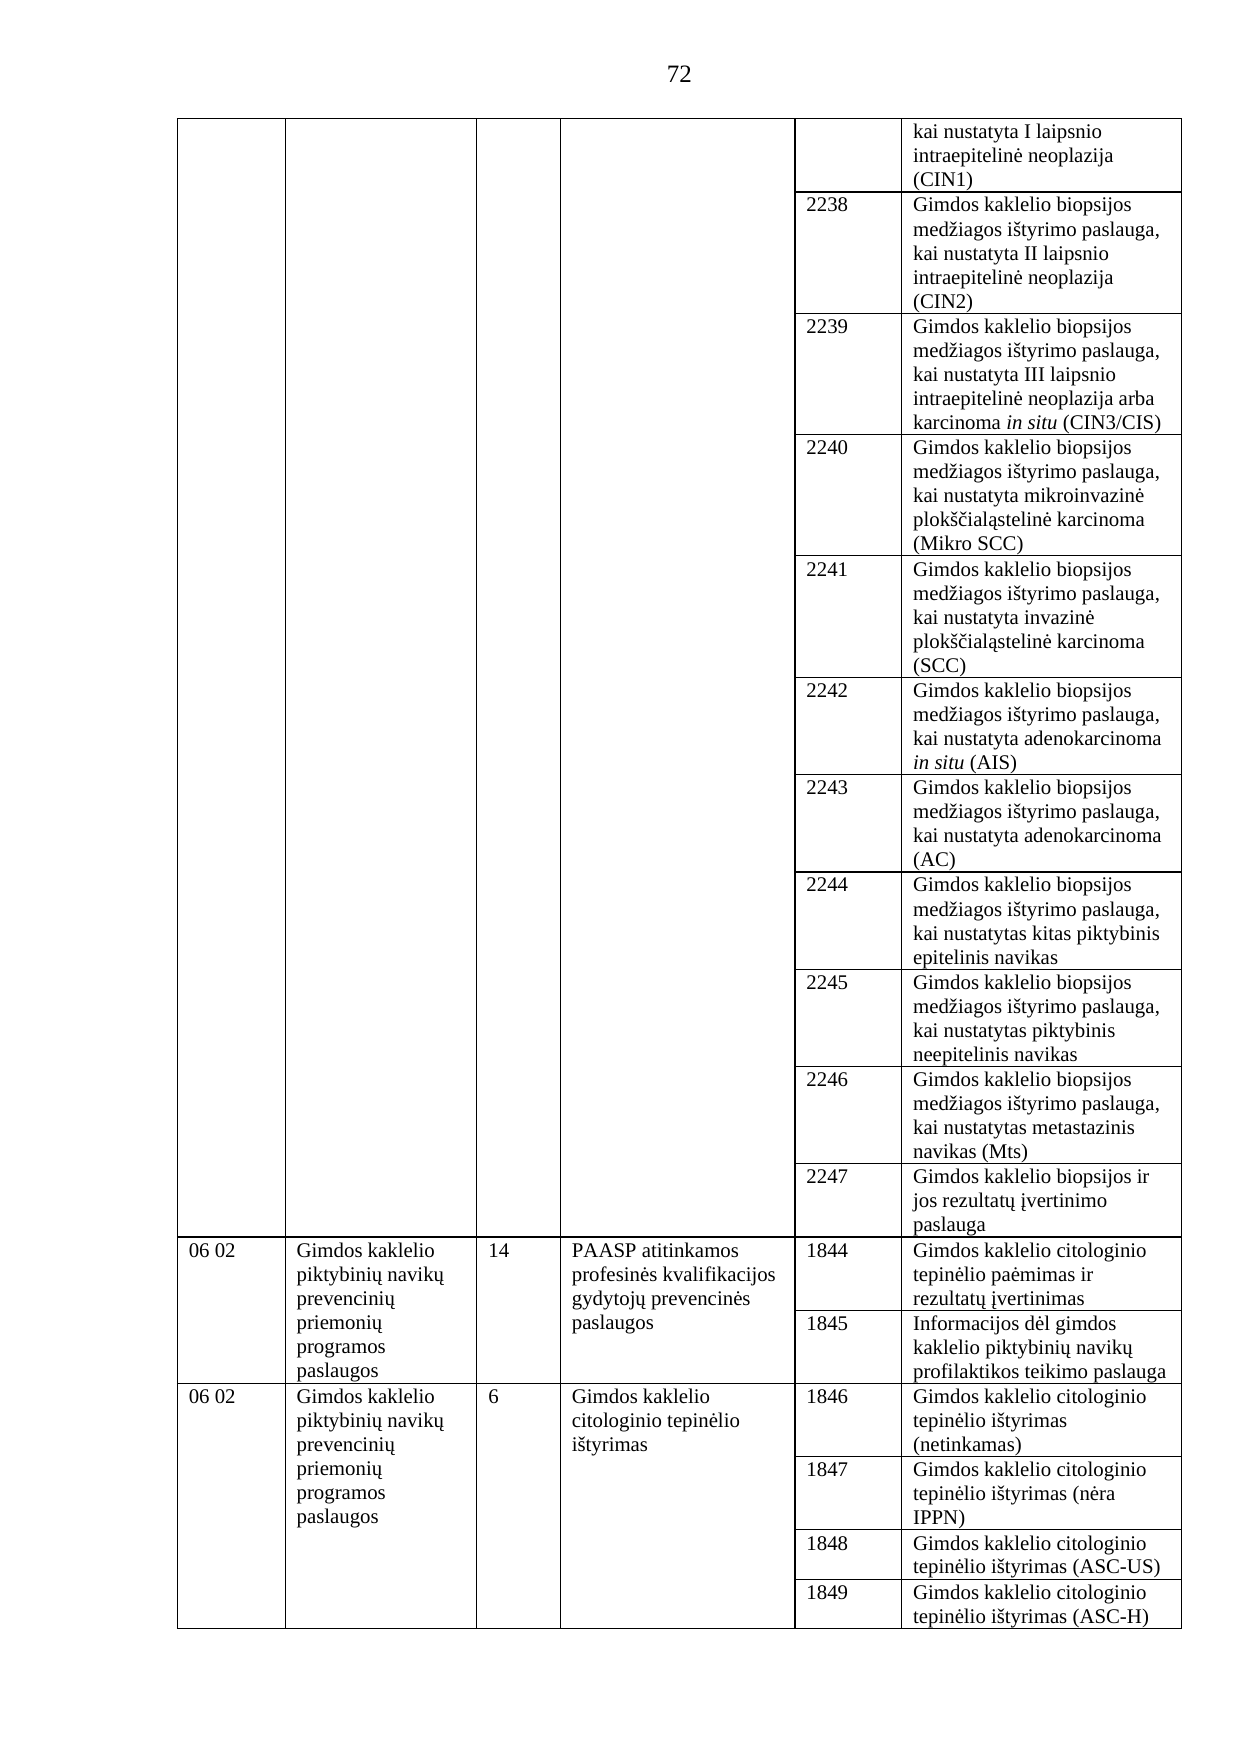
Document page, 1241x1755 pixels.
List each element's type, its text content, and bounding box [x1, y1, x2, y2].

table_cell 1846 [796, 1384, 901, 1456]
table_cell 1849 [796, 1580, 901, 1628]
table_cell 2247 [796, 1164, 901, 1236]
table_cell 2239 [796, 314, 901, 434]
table_cell 2241 [796, 556, 901, 677]
table_cell 2240 [796, 435, 901, 555]
table_cell 1847 [796, 1457, 901, 1529]
table_cell Gimdos kaklelio biopsijos medžiagos ištyrimo paslauga, kai nustatyta adenokarcinoma in situ (AIS) [902, 678, 1181, 774]
table_cell Gimdos kaklelio biopsijos medžiagos ištyrimo paslauga, kai nustatytas kitas piktybinis epitelinis navikas [902, 873, 1181, 969]
table_cell Gimdos kaklelio citologinio tepinėlio ištyrimas (ASC-H) [902, 1580, 1181, 1628]
table_cell [178, 119, 285, 1236]
table_cell Gimdos kaklelio citologinio tepinėlio paėmimas ir rezultatų įvertinimas [902, 1238, 1181, 1310]
table_cell 2246 [796, 1067, 901, 1163]
table_cell [477, 119, 560, 1236]
table_cell Gimdos kaklelio citologinio tepinėlio ištyrimas (ASC-US) [902, 1530, 1181, 1578]
table_cell 14 [477, 1238, 560, 1383]
table_cell Gimdos kaklelio citologinio tepinėlio ištyrimas (nėra IPPN) [902, 1457, 1181, 1529]
table_cell 1844 [796, 1238, 901, 1310]
table_cell 2243 [796, 775, 901, 871]
table_cell 06 02 [178, 1238, 285, 1383]
table_cell [561, 119, 794, 1236]
table_cell [286, 119, 476, 1236]
table_cell Gimdos kaklelio biopsijos medžiagos ištyrimo paslauga, kai nustatytas piktybinis neepitelinis navikas [902, 970, 1181, 1066]
table_cell Gimdos kaklelio piktybinių navikų prevencinių priemonių programos paslaugos [286, 1384, 476, 1628]
table_cell PAASP atitinkamos profesinės kvalifikacijos gydytojų prevencinės paslaugos [561, 1238, 794, 1383]
table_cell 06 02 [178, 1384, 285, 1628]
table_cell Gimdos kaklelio biopsijos medžiagos ištyrimo paslauga, kai nustatyta adenokarcinoma (AC) [902, 775, 1181, 871]
table_cell [796, 119, 901, 191]
table_cell 2245 [796, 970, 901, 1066]
table_cell 1845 [796, 1311, 901, 1383]
table_cell Informacijos dėl gimdos kaklelio piktybinių navikų profilaktikos teikimo paslauga [902, 1311, 1181, 1383]
table_cell Gimdos kaklelio biopsijos medžiagos ištyrimo paslauga, kai nustatyta III laipsnio intraepitelinė neoplazija arba karcinoma in situ (CIN3/CIS) [902, 314, 1181, 434]
table_cell 6 [477, 1384, 560, 1628]
table_cell Gimdos kaklelio citologinio tepinėlio ištyrimas (netinkamas) [902, 1384, 1181, 1456]
table_cell 2242 [796, 678, 901, 774]
table_cell Gimdos kaklelio biopsijos ir jos rezultatų įvertinimo paslauga [902, 1164, 1181, 1236]
table_cell Gimdos kaklelio citologinio tepinėlio ištyrimas [561, 1384, 794, 1628]
table_cell 2238 [796, 193, 901, 313]
table_cell Gimdos kaklelio biopsijos medžiagos ištyrimo paslauga, kai nustatyta invazinė plokščialąstelinė karcinoma (SCC) [902, 556, 1181, 677]
table_cell 2244 [796, 873, 901, 969]
table_cell kai nustatyta I laipsnio intraepitelinė neoplazija (CIN1) [902, 119, 1181, 191]
table_cell Gimdos kaklelio biopsijos medžiagos ištyrimo paslauga, kai nustatyta mikroinvazinė plokščialąstelinė karcinoma (Mikro SCC) [902, 435, 1181, 555]
table_cell Gimdos kaklelio biopsijos medžiagos ištyrimo paslauga, kai nustatyta II laipsnio intraepitelinė neoplazija (CIN2) [902, 193, 1181, 313]
table_cell Gimdos kaklelio biopsijos medžiagos ištyrimo paslauga, kai nustatytas metastazinis navikas (Mts) [902, 1067, 1181, 1163]
table_cell Gimdos kaklelio piktybinių navikų prevencinių priemonių programos paslaugos [286, 1238, 476, 1383]
table_cell 1848 [796, 1530, 901, 1578]
